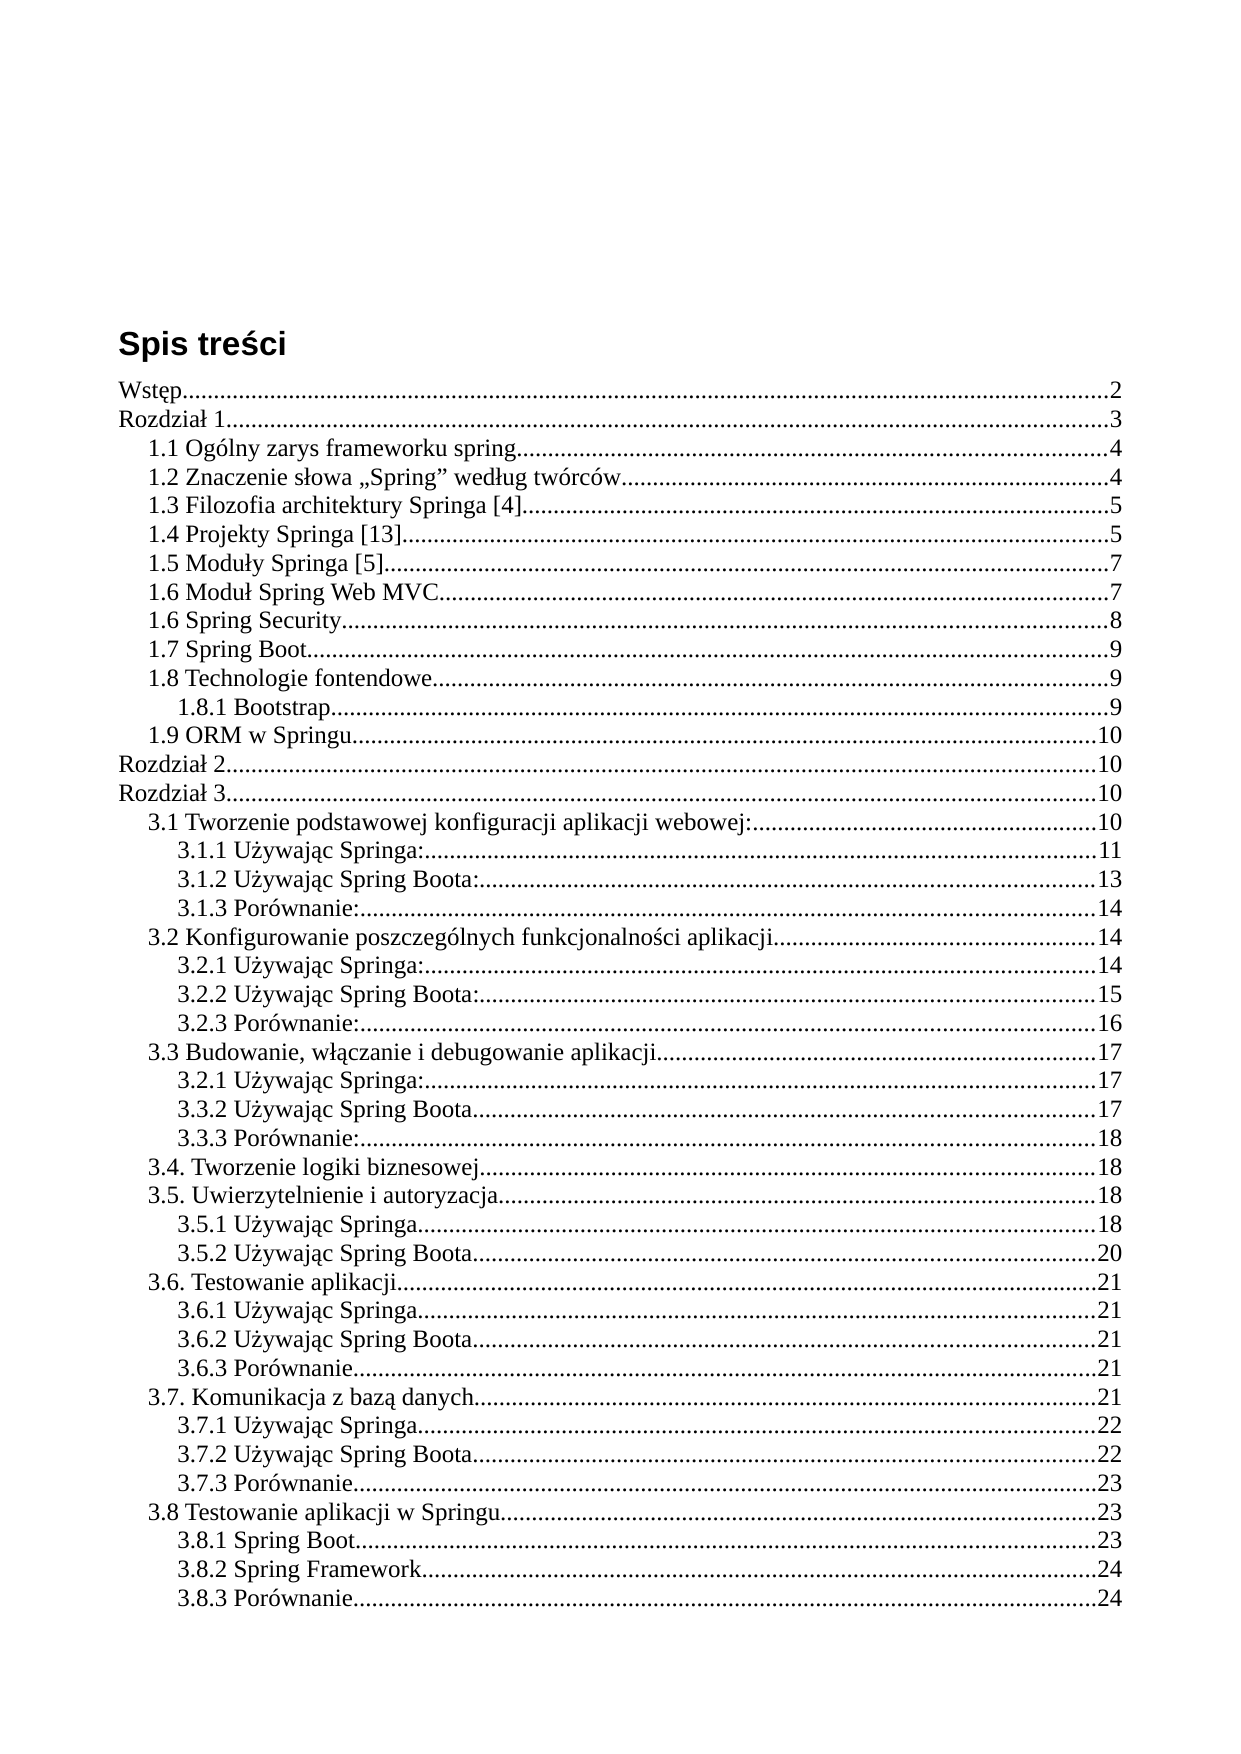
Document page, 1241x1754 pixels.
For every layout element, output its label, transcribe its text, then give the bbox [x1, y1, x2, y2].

text 1.5 Moduły Springa [5] 7 [148, 548, 1122, 577]
text 3.3.3 Porównanie: 18 [177, 1123, 1122, 1152]
text 1.7 Spring Boot 9 [148, 634, 1122, 663]
text Rozdział 3 10 [118, 778, 1122, 807]
text 3.1.3 Porównanie: 14 [177, 893, 1122, 922]
text 1.3 Filozofia architektury Springa [4] 5 [148, 490, 1122, 519]
text 1.1 Ogólny zarys frameworku spring 4 [148, 433, 1122, 462]
text 3.8 Testowanie aplikacji w Springu 23 [148, 1497, 1122, 1525]
text 3.2.3 Porównanie: 16 [177, 1008, 1122, 1037]
text 1.6 Spring Security 8 [148, 605, 1122, 634]
text 3.3.2 Używając Spring Boota 17 [177, 1094, 1122, 1123]
subtitle Spis treści [118, 324, 1122, 363]
text 3.5.2 Używając Spring Boota 20 [177, 1238, 1122, 1267]
text Wstęp 2 [118, 375, 1122, 404]
text 3.6.3 Porównanie 21 [177, 1353, 1122, 1382]
text 3.2.1 Używając Springa: 17 [177, 1065, 1122, 1094]
text 3.4. Tworzenie logiki biznesowej 18 [148, 1152, 1122, 1180]
text 3.2.2 Używając Spring Boota: 15 [177, 979, 1122, 1008]
text 1.8.1 Bootstrap 9 [177, 692, 1122, 720]
text 1.2 Znaczenie słowa „Spring” według twórców 4 [148, 462, 1122, 490]
text 3.7.3 Porównanie 23 [177, 1468, 1122, 1497]
text 3.8.2 Spring Framework 24 [177, 1554, 1122, 1583]
text 3.8.3 Porównanie 24 [177, 1583, 1122, 1612]
text 3.1.1 Używając Springa: 11 [177, 835, 1122, 864]
text 3.6.1 Używając Springa 21 [177, 1295, 1122, 1324]
text 3.8.1 Spring Boot 23 [177, 1525, 1122, 1554]
text 3.6. Testowanie aplikacji 21 [148, 1267, 1122, 1295]
text Rozdział 1 3 [118, 404, 1122, 433]
text 3.5.1 Używając Springa 18 [177, 1209, 1122, 1238]
text 3.5. Uwierzytelnienie i autoryzacja 18 [148, 1180, 1122, 1209]
text 3.7.2 Używając Spring Boota 22 [177, 1439, 1122, 1468]
text 3.2 Konfigurowanie poszczególnych funkcjonalności aplikacji 14 [148, 922, 1122, 950]
text Rozdział 2 10 [118, 749, 1122, 778]
text 1.6 Moduł Spring Web MVC 7 [148, 577, 1122, 605]
text 1.8 Technologie fontendowe 9 [148, 663, 1122, 692]
text 3.7.1 Używając Springa 22 [177, 1410, 1122, 1439]
text 1.9 ORM w Springu 10 [148, 720, 1122, 749]
text 3.1 Tworzenie podstawowej konfiguracji aplikacji webowej: 10 [148, 807, 1122, 835]
text 3.7. Komunikacja z bazą danych 21 [148, 1382, 1122, 1410]
text 3.3 Budowanie, włączanie i debugowanie aplikacji 17 [148, 1037, 1122, 1065]
text 1.4 Projekty Springa [13] 5 [148, 519, 1122, 548]
text 3.1.2 Używając Spring Boota: 13 [177, 864, 1122, 893]
text 3.6.2 Używając Spring Boota 21 [177, 1324, 1122, 1353]
text 3.2.1 Używając Springa: 14 [177, 950, 1122, 979]
